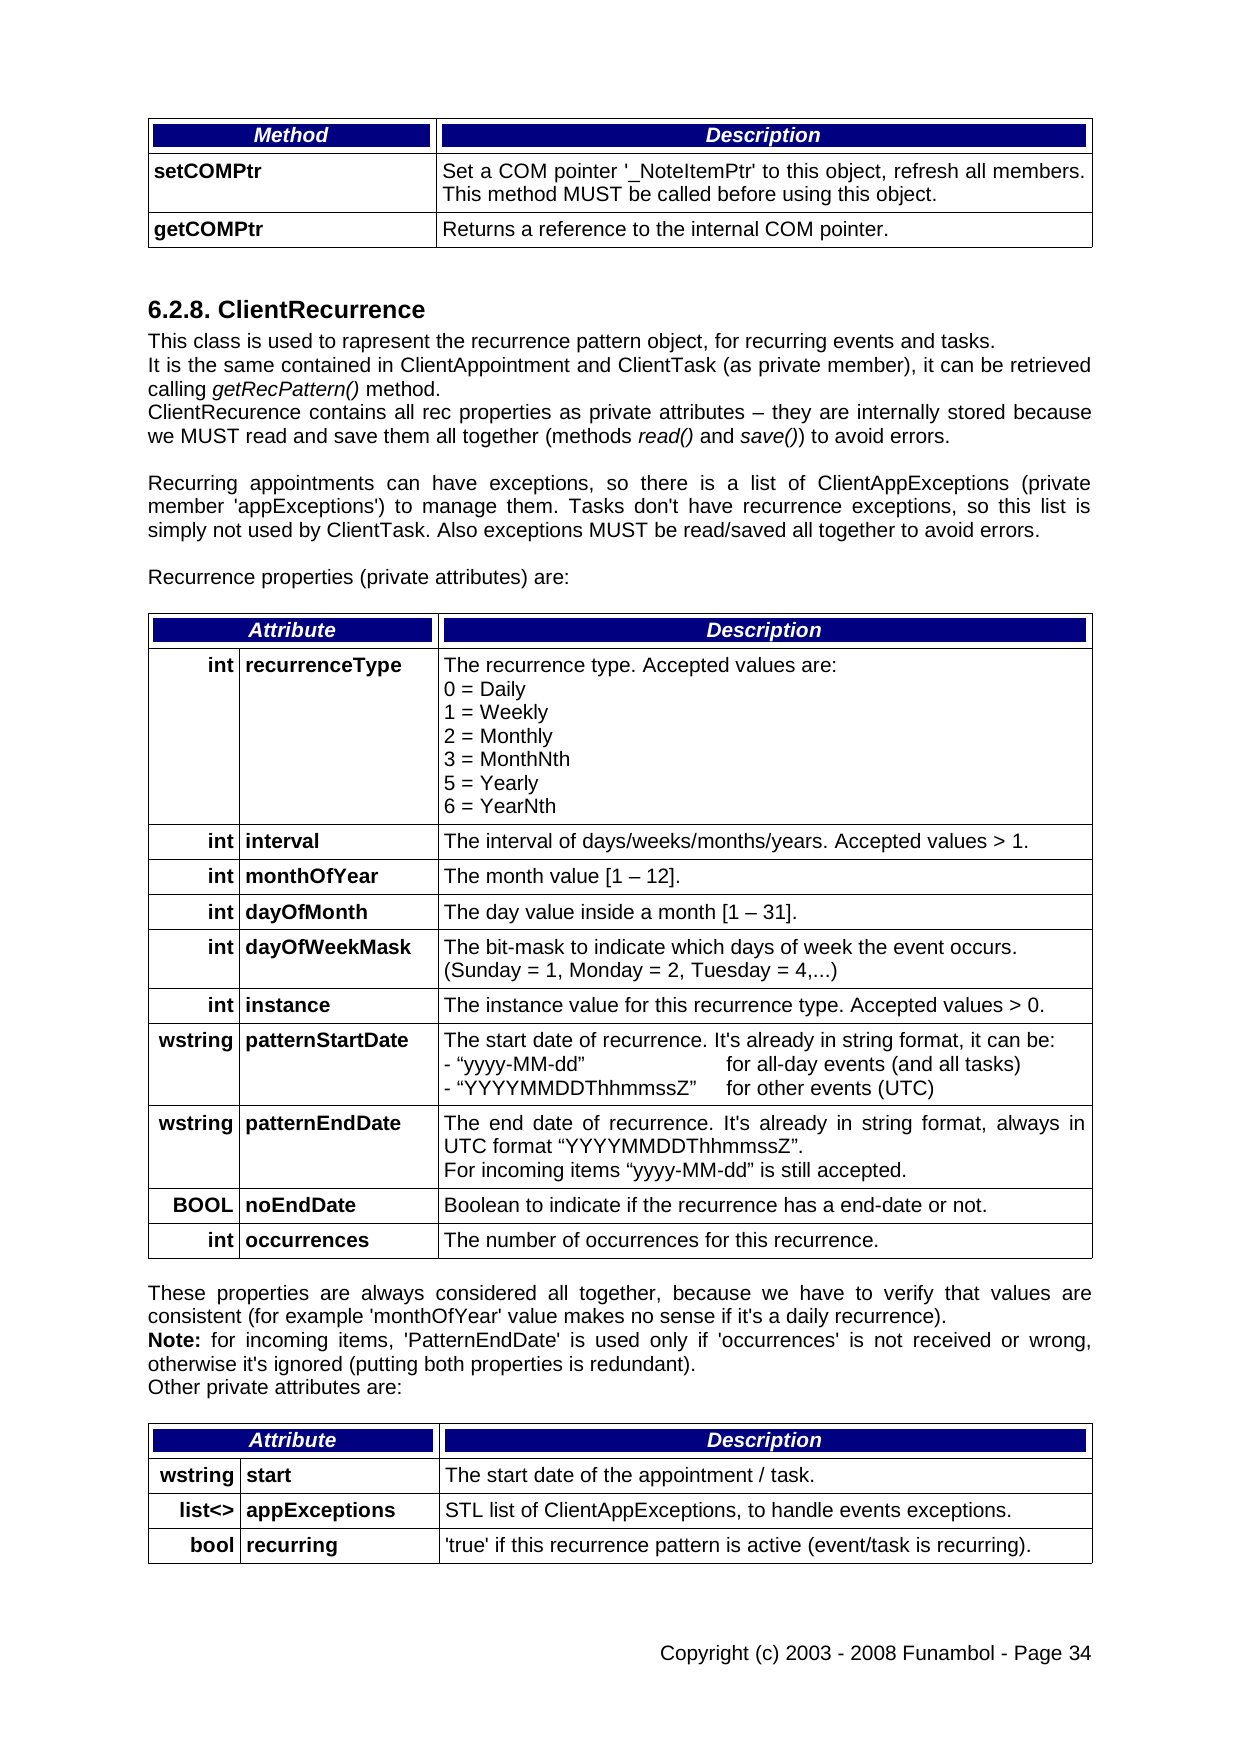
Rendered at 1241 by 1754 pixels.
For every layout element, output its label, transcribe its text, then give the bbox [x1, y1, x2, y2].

table_cell The instance value for this recurrence type. Accepted values > 0. [439, 989, 1092, 1023]
table_cell int [149, 895, 239, 929]
table_cell Set a COM pointer '_NoteItemPtr' to this object, refresh all members. This method MUST be called before using this object. [437, 154, 1092, 212]
table_header Attribute [149, 614, 438, 648]
subtitle ClientRecurrence [148, 296, 1093, 324]
text Recurrence properties (private attributes) are: [148, 565, 1093, 589]
table_cell list<> [149, 1494, 240, 1528]
table_header Description [439, 614, 1092, 648]
text Other private attributes are: [148, 1376, 1093, 1399]
table_cell setCOMPtr [149, 154, 436, 212]
table_cell int [149, 860, 239, 894]
table_cell The bit-mask to indicate which days of week the event occurs. (Sunday = 1, Monday = 2, Tuesday = 4,...) [439, 930, 1092, 988]
table_header Method [149, 119, 436, 153]
table_cell patternStartDate [240, 1024, 438, 1105]
table_cell The month value [1 – 12]. [439, 860, 1092, 894]
table_cell start [241, 1459, 439, 1493]
table_cell dayOfMonth [240, 895, 438, 929]
table_cell bool [149, 1529, 240, 1563]
table_cell The start date of the appointment / task. [440, 1459, 1092, 1493]
table_cell interval [240, 825, 438, 859]
table_cell appExceptions [241, 1494, 439, 1528]
table_cell dayOfWeekMask [240, 930, 438, 988]
table_cell monthOfYear [240, 860, 438, 894]
table_cell The start date of recurrence. It's already in string format, it can be: - “yyyy-MM-dd” for all-day events (and all tasks) - “YYYYMMDDThhmmssZ” for other events (UTC) [439, 1024, 1092, 1105]
table_cell patternEndDate [240, 1106, 438, 1188]
table_cell The interval of days/weeks/months/years. Accepted values > 1. [439, 825, 1092, 859]
table_cell The number of occurrences for this recurrence. [439, 1224, 1092, 1258]
table_cell int [149, 649, 239, 824]
table_cell BOOL [149, 1189, 239, 1223]
table_cell wstring [149, 1024, 239, 1105]
table_cell getCOMPtr [149, 213, 436, 247]
table_cell wstring [149, 1459, 240, 1493]
table_cell int [149, 930, 239, 988]
table_cell int [149, 825, 239, 859]
table_cell instance [240, 989, 438, 1023]
text Recurring appointments can have exceptions, so there is a list of ClientAppExceptions (private member 'appExceptions') to manage them. Tasks don't have recurrence exceptions, so this list is simply not used by ClientTask. Also exceptions MUST be read/saved all together to avoid errors. [148, 471, 1093, 542]
text These properties are always considered all together, because we have to verify that values are consistent (for example 'monthOfYear' value makes no sense if it's a daily recurrence). Note: for incoming items, 'PatternEndDate' is used only if 'occurrences' is not received or wrong, otherwise it's ignored (putting both properties is redundant). [148, 1281, 1093, 1376]
table_cell noEndDate [240, 1189, 438, 1223]
table_cell int [149, 1224, 239, 1258]
table_header Attribute [149, 1424, 439, 1458]
table_cell The end date of recurrence. It's already in string format, always in UTC format “YYYYMMDDThhmmssZ”. For incoming items “yyyy-MM-dd” is still accepted. [439, 1106, 1092, 1188]
table_cell occurrences [240, 1224, 438, 1258]
table_cell The recurrence type. Accepted values are: 0 = Daily 1 = Weekly 2 = Monthly 3 = MonthNth 5 = Yearly 6 = YearNth [439, 649, 1092, 824]
table_cell int [149, 989, 239, 1023]
table_cell recurrenceType [240, 649, 438, 824]
table_cell recurring [241, 1529, 439, 1563]
table_cell 'true' if this recurrence pattern is active (event/task is recurring). [440, 1529, 1092, 1563]
text This class is used to rapresent the recurrence pattern object, for recurring events and tasks. It is the same contained in ClientAppointment and ClientTask (as private member), it can be retrieved calling getRecPattern() method. ClientRecurence contains all rec properties as private attributes – they are internally stored because we MUST read and save them all together (methods read() and save()) to avoid errors. [148, 330, 1093, 448]
table_cell Boolean to indicate if the recurrence has a end-date or not. [439, 1189, 1092, 1223]
table_cell Returns a reference to the internal COM pointer. [437, 213, 1092, 247]
table_cell The day value inside a month [1 – 31]. [439, 895, 1092, 929]
table_cell wstring [149, 1106, 239, 1188]
table_cell STL list of ClientAppExceptions, to handle events exceptions. [440, 1494, 1092, 1528]
table_header Description [437, 119, 1092, 153]
table_header Description [440, 1424, 1092, 1458]
